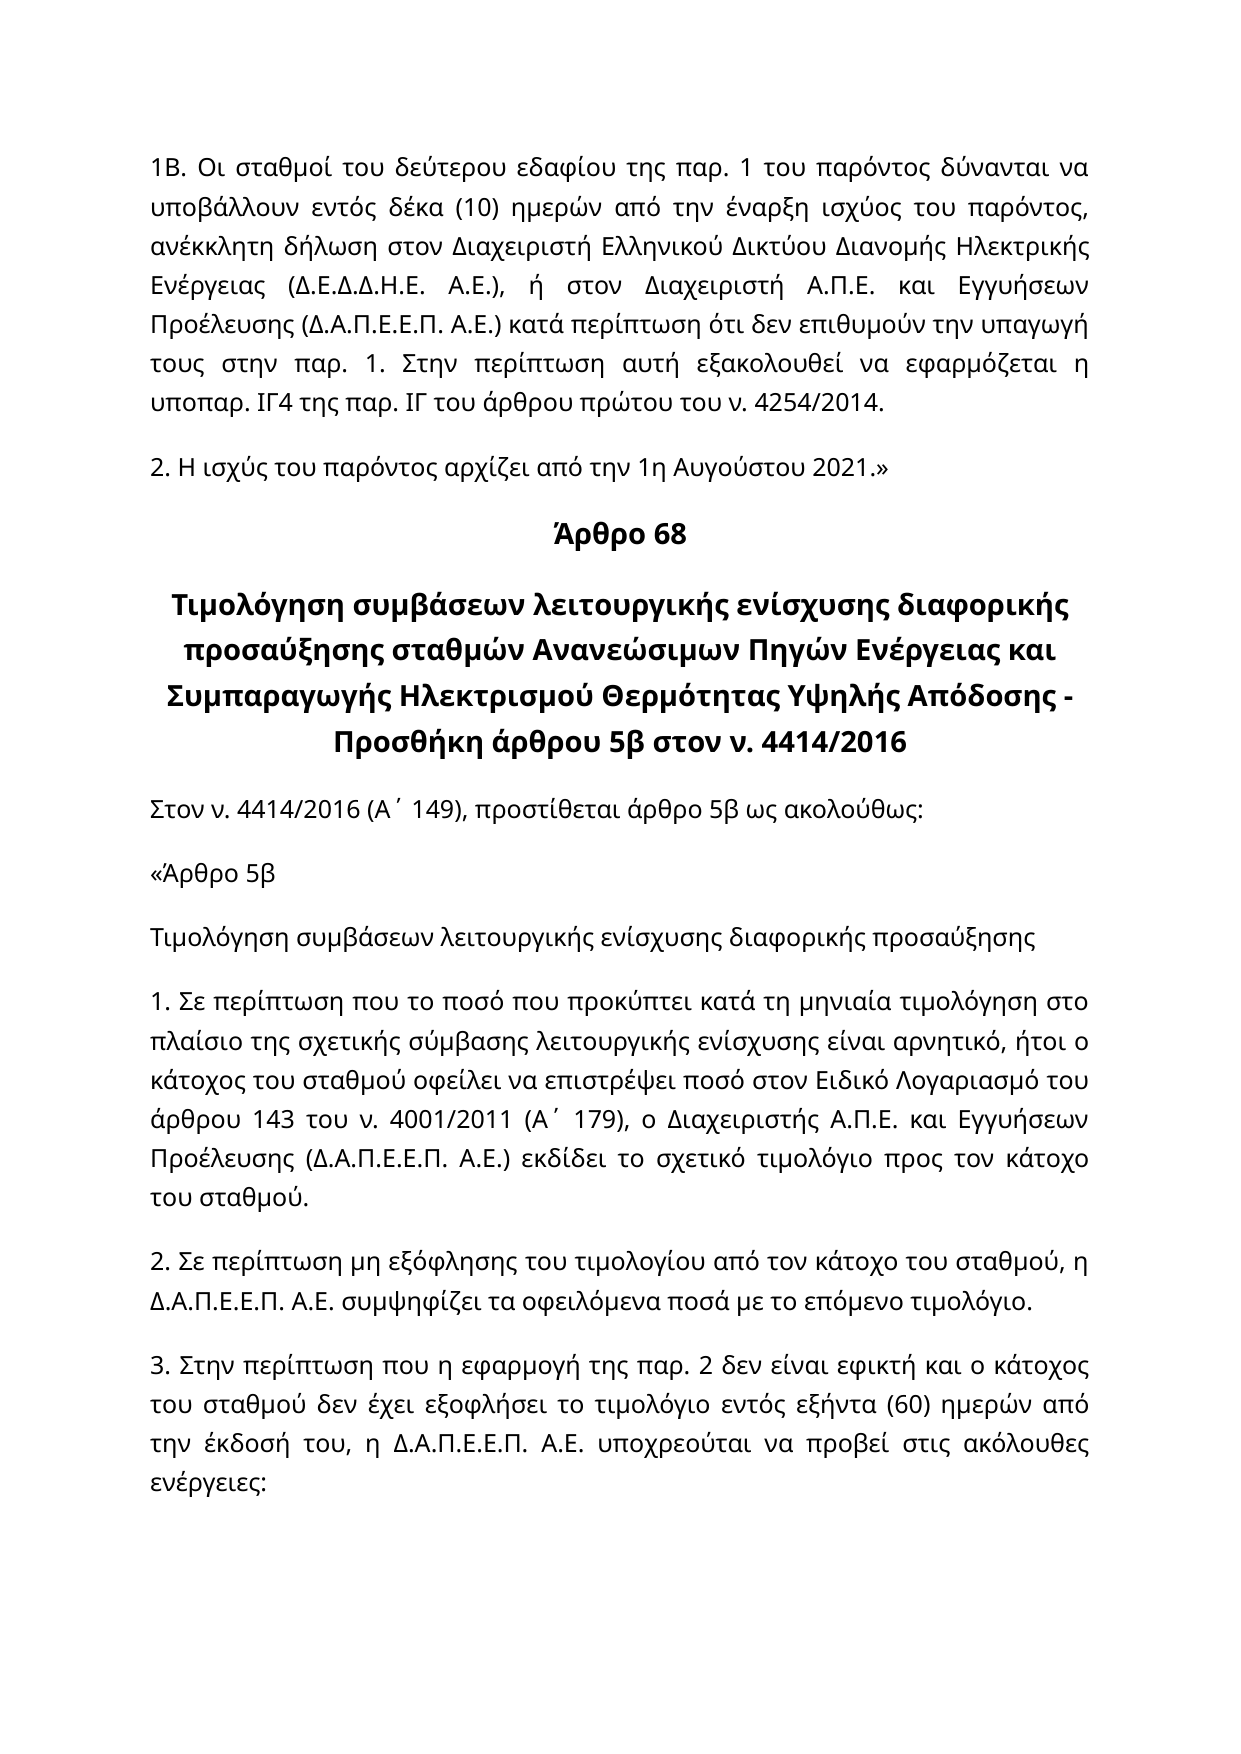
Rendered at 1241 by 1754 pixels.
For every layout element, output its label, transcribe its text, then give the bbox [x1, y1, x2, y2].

subtitle Άρθρο 68 [150, 513, 1090, 553]
text Στον ν. 4414/2016 (Α΄ 149), προστίθεται άρθρο 5β ως ακολούθως: [150, 791, 1090, 826]
text 1. Σε περίπτωση που το ποσό που προκύπτει κατά τη μηνιαία τιμολόγηση στο πλαίσιο της σχετικής σύμβασης λειτουργικής ενίσχυσης είναι αρνητικό, ήτοι ο κάτοχος του σταθμού οφείλει να επιστρέψει ποσό στον Ειδικό Λογαριασμό του άρθρου 143 του ν. 4001/2011 (Α΄ 179), ο Διαχειριστής Α.Π.Ε. και Εγγυήσεων Προέλευσης (Δ.Α.Π.Ε.Ε.Π. Α.Ε.) εκδίδει το σχετικό τιμολόγιο προς τον κάτοχο του σταθμού. [150, 984, 1090, 1214]
text 2. Σε περίπτωση μη εξόφλησης του τιμολογίου από τον κάτοχο του σταθμού, η Δ.Α.Π.Ε.Ε.Π. Α.Ε. συμψηφίζει τα οφειλόμενα ποσά με το επόμενο τιμολόγιο. [150, 1244, 1090, 1317]
text Τιμολόγηση συμβάσεων λειτουργικής ενίσχυσης διαφορικής προσαύξησης [150, 920, 1090, 954]
text 3. Στην περίπτωση που η εφαρμογή της παρ. 2 δεν είναι εφικτή και ο κάτοχος του σταθμού δεν έχει εξοφλήσει το τιμολόγιο εντός εξήντα (60) ημερών από την έκδοσή του, η Δ.Α.Π.Ε.Ε.Π. Α.Ε. υποχρεούται να προβεί στις ακόλουθες ενέργειες: [150, 1347, 1090, 1499]
text 2. Η ισχύς του παρόντος αρχίζει από την 1η Αυγούστου 2021.» [150, 449, 1090, 483]
subtitle Τιμολόγηση συμβάσεων λειτουργικής ενίσχυσης διαφορικής προσαύξησης σταθμών Ανανεώσιμων Πηγών Ενέργειας και Συμπαραγωγής Ηλεκτρισμού Θερμότητας Υψηλής Απόδοσης - Προσθήκη άρθρου 5β στον ν. 4414/2016 [150, 584, 1090, 761]
text 1Β. Οι σταθμοί του δεύτερου εδαφίου της παρ. 1 του παρόντος δύνανται να υποβάλλουν εντός δέκα (10) ημερών από την έναρξη ισχύος του παρόντος, ανέκκλητη δήλωση στον Διαχειριστή Ελληνικού Δικτύου Διανομής Ηλεκτρικής Ενέργειας (Δ.Ε.Δ.Δ.Η.Ε. Α.Ε.), ή στον Διαχειριστή Α.Π.Ε. και Εγγυήσεων Προέλευσης (Δ.Α.Π.Ε.Ε.Π. Α.Ε.) κατά περίπτωση ότι δεν επιθυμούν την υπαγωγή τους στην παρ. 1. Στην περίπτωση αυτή εξακολουθεί να εφαρμόζεται η υποπαρ. ΙΓ4 της παρ. ΙΓ του άρθρου πρώτου του ν. 4254/2014. [150, 150, 1090, 419]
text «Άρθρο 5β [150, 856, 1090, 890]
